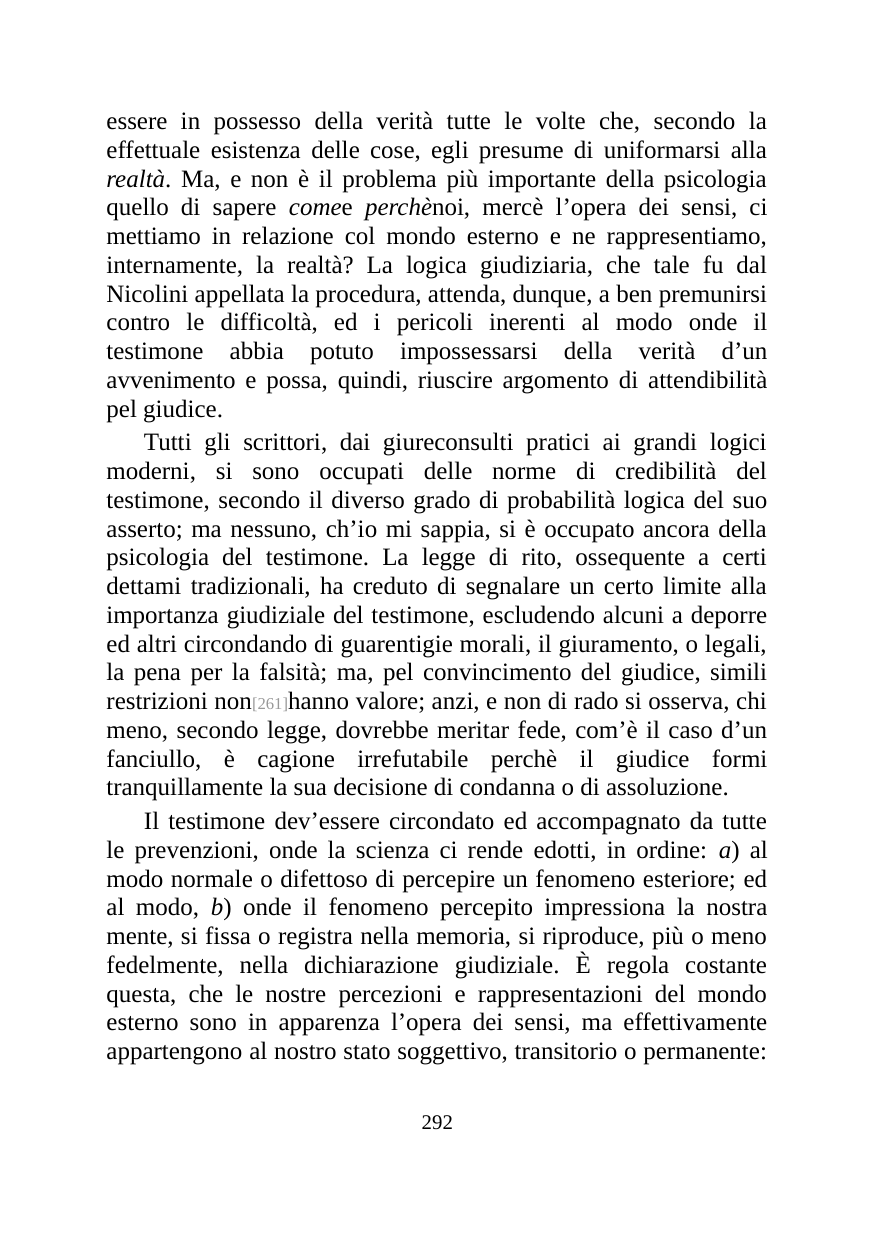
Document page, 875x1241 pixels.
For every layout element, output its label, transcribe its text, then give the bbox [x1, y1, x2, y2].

text Tutti gli scrittori, dai giureconsulti pratici ai grandi logici moderni, si sono occupati delle norme di credibilità del testimone, secondo il diverso grado di probabilità logica del suo asserto; ma nessuno, ch’io mi sappia, si è occupato ancora della psicologia del testimone. La legge di rito, ossequente a certi dettami tradizionali, ha creduto di segnalare un certo limite alla importanza giudiziale del testimone, escludendo alcuni a deporre ed altri circondando di guarentigie morali, il giuramento, o legali, la pena per la falsità; ma, pel convincimento del giudice, simili restrizioni non[261]hanno valore; anzi, e non di rado si osserva, chi meno, secondo legge, dovrebbe meritar fede, com’è il caso d’un fanciullo, è cagione irrefutabile perchè il giudice formi tranquillamente la sua decisione di condanna o di assoluzione. [106, 427, 768, 801]
text essere in possesso della verità tutte le volte che, secondo la effettuale esistenza delle cose, egli presume di uniformarsi alla realtà. Ma, e non è il problema più importante della psicologia quello di sapere comee perchènoi, mercè l’opera dei sensi, ci mettiamo in relazione col mondo esterno e ne rappresentiamo, internamente, la realtà? La logica giudiziaria, che tale fu dal Nicolini appellata la procedura, attenda, dunque, a ben premunirsi contro le difficoltà, ed i pericoli inerenti al modo onde il testimone abbia potuto impossessarsi della verità d’un avvenimento e possa, quindi, riuscire argomento di attendibilità pel giudice. [106, 106, 768, 422]
text Il testimone dev’essere circondato ed accompagnato da tutte le prevenzioni, onde la scienza ci rende edotti, in ordine: a) al modo normale o difettoso di percepire un fenomeno esteriore; ed al modo, b) onde il fenomeno percepito impressiona la nostra mente, si fissa o registra nella memoria, si riproduce, più o meno fedelmente, nella dichiarazione giudiziale. È regola costante questa, che le nostre percezioni e rappresentazioni del mondo esterno sono in apparenza l’opera dei sensi, ma effettivamente appartengono al nostro stato soggettivo, transitorio o permanente: [106, 806, 768, 1065]
